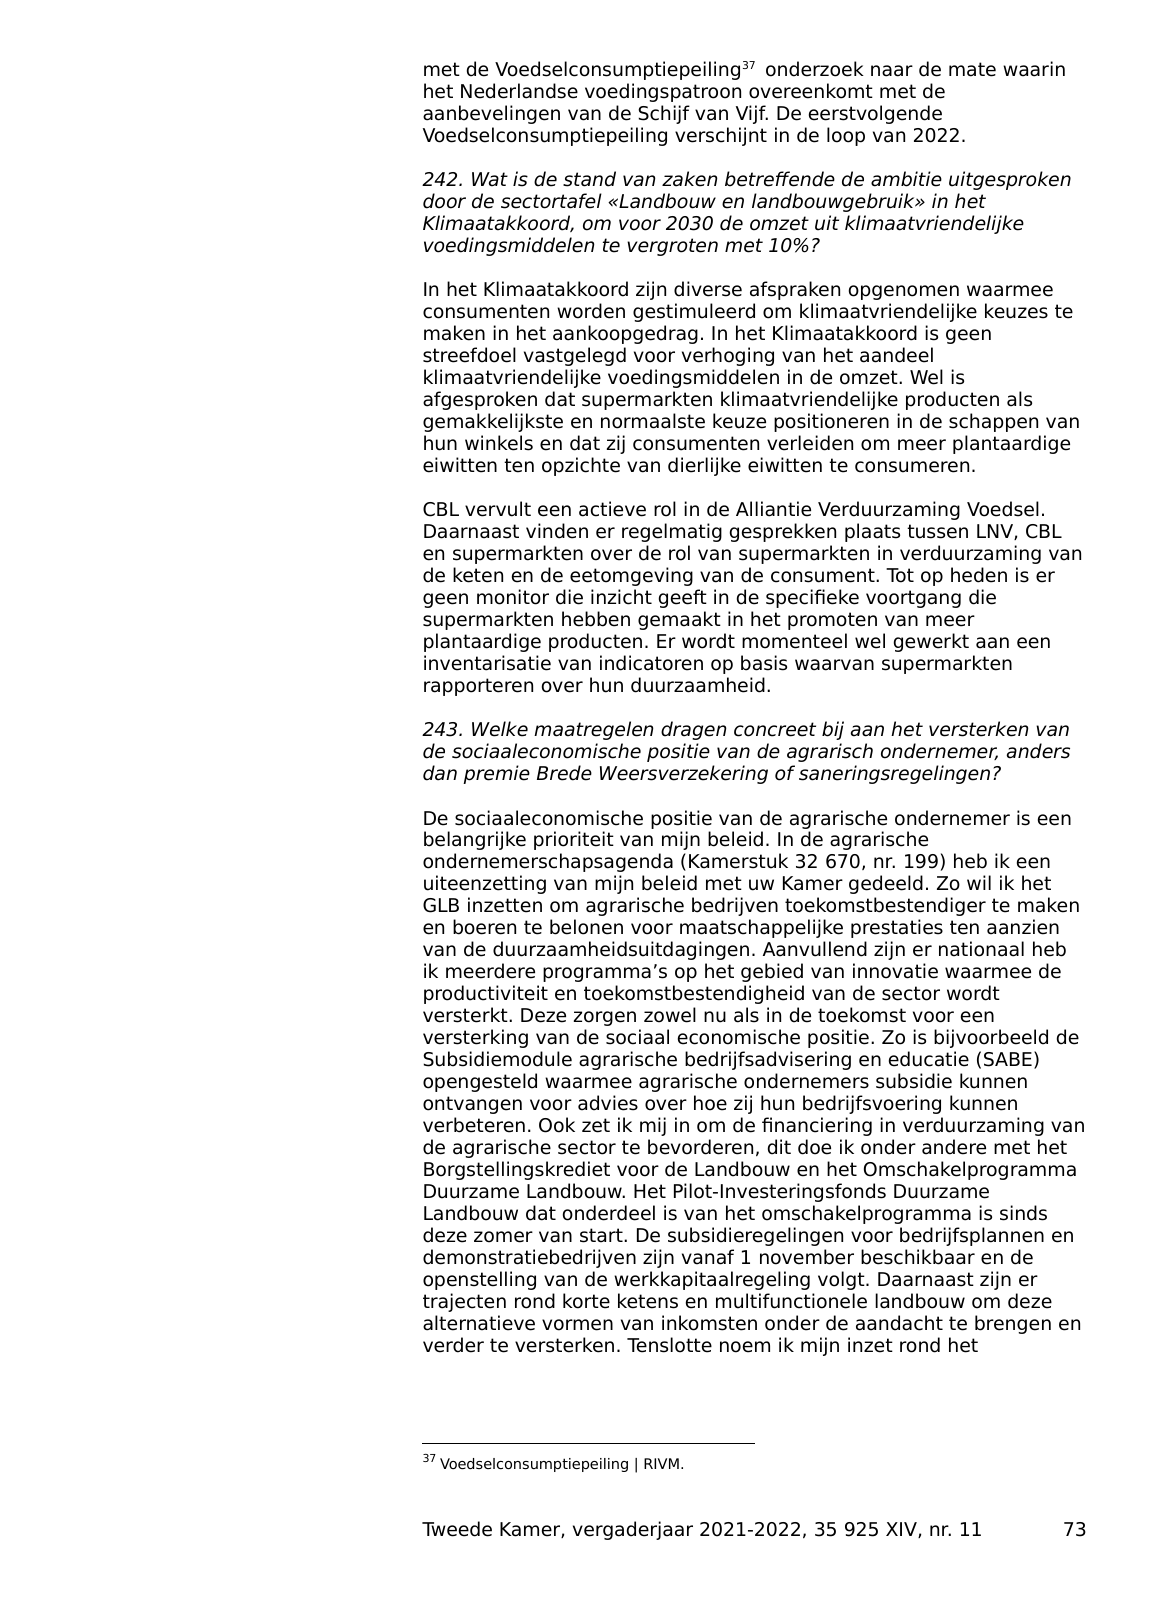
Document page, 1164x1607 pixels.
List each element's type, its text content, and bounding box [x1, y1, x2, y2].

text 243. Welke maatregelen dragen concreet bij aan het versterken van de sociaaleconomische positie van de agrarisch ondernemer, anders dan premie Brede Weersverzekering of saneringsregelingen? [422, 719, 1087, 785]
text met de Voedselconsumptiepeiling onderzoek naar de mate waarin het Nederlandse voedingspatroon overeenkomt met de aanbevelingen van de Schijf van Vijf. De eerstvolgende Voedselconsumptiepeiling verschijnt in de loop van 2022. [422, 59, 1087, 147]
text In het Klimaatakkoord zijn diverse afspraken opgenomen waarmee consumenten worden gestimuleerd om klimaatvriendelijke keuzes te maken in het aankoopgedrag. In het Klimaatakkoord is geen streefdoel vastgelegd voor verhoging van het aandeel klimaatvriendelijke voedingsmiddelen in de omzet. Wel is afgesproken dat supermarkten klimaatvriendelijke producten als gemakkelijkste en normaalste keuze positioneren in de schappen van hun winkels en dat zij consumenten verleiden om meer plantaardige eiwitten ten opzichte van dierlijke eiwitten te consumeren. [422, 279, 1087, 477]
text Voedselconsumptiepeiling | RIVM. [422, 1452, 1087, 1474]
text 242. Wat is de stand van zaken betreffende de ambitie uitgesproken door de sectortafel «Landbouw en landbouwgebruik» in het Klimaatakkoord, om voor 2030 de omzet uit klimaatvriendelijke voedingsmiddelen te vergroten met 10%? [422, 169, 1087, 257]
text De sociaaleconomische positie van de agrarische ondernemer is een belangrijke prioriteit van mijn beleid. In de agrarische ondernemerschapsagenda (Kamerstuk 32 670, nr. 199) heb ik een uiteenzetting van mijn beleid met uw Kamer gedeeld. Zo wil ik het GLB inzetten om agrarische bedrijven toekomstbestendiger te maken en boeren te belonen voor maatschappelijke prestaties ten aanzien van de duurzaamheidsuitdagingen. Aanvullend zijn er nationaal heb ik meerdere programma’s op het gebied van innovatie waarmee de productiviteit en toekomstbestendigheid van de sector wordt versterkt. Deze zorgen zowel nu als in de toekomst voor een versterking van de sociaal economische positie. Zo is bijvoorbeeld de Subsidiemodule agrarische bedrijfsadvisering en educatie (SABE) opengesteld waarmee agrarische ondernemers subsidie kunnen ontvangen voor advies over hoe zij hun bedrijfsvoering kunnen verbeteren. Ook zet ik mij in om de financiering in verduurzaming van de agrarische sector te bevorderen, dit doe ik onder andere met het Borgstellingskrediet voor de Landbouw en het Omschakelprogramma Duurzame Landbouw. Het Pilot-Investeringsfonds Duurzame Landbouw dat onderdeel is van het omschakelprogramma is sinds deze zomer van start. De subsidieregelingen voor bedrijfsplannen en demonstratiebedrijven zijn vanaf 1 november beschikbaar en de openstelling van de werkkapitaalregeling volgt. Daarnaast zijn er trajecten rond korte ketens en multifunctionele landbouw om deze alternatieve vormen van inkomsten onder de aandacht te brengen en verder te versterken. Tenslotte noem ik mijn inzet rond het [422, 807, 1087, 1357]
text CBL vervult een actieve rol in de Alliantie Verduurzaming Voedsel. Daarnaast vinden er regelmatig gesprekken plaats tussen LNV, CBL en supermarkten over de rol van supermarkten in verduurzaming van de keten en de eetomgeving van de consument. Tot op heden is er geen monitor die inzicht geeft in de specifieke voortgang die supermarkten hebben gemaakt in het promoten van meer plantaardige producten. Er wordt momenteel wel gewerkt aan een inventarisatie van indicatoren op basis waarvan supermarkten rapporteren over hun duurzaamheid. [422, 499, 1087, 697]
